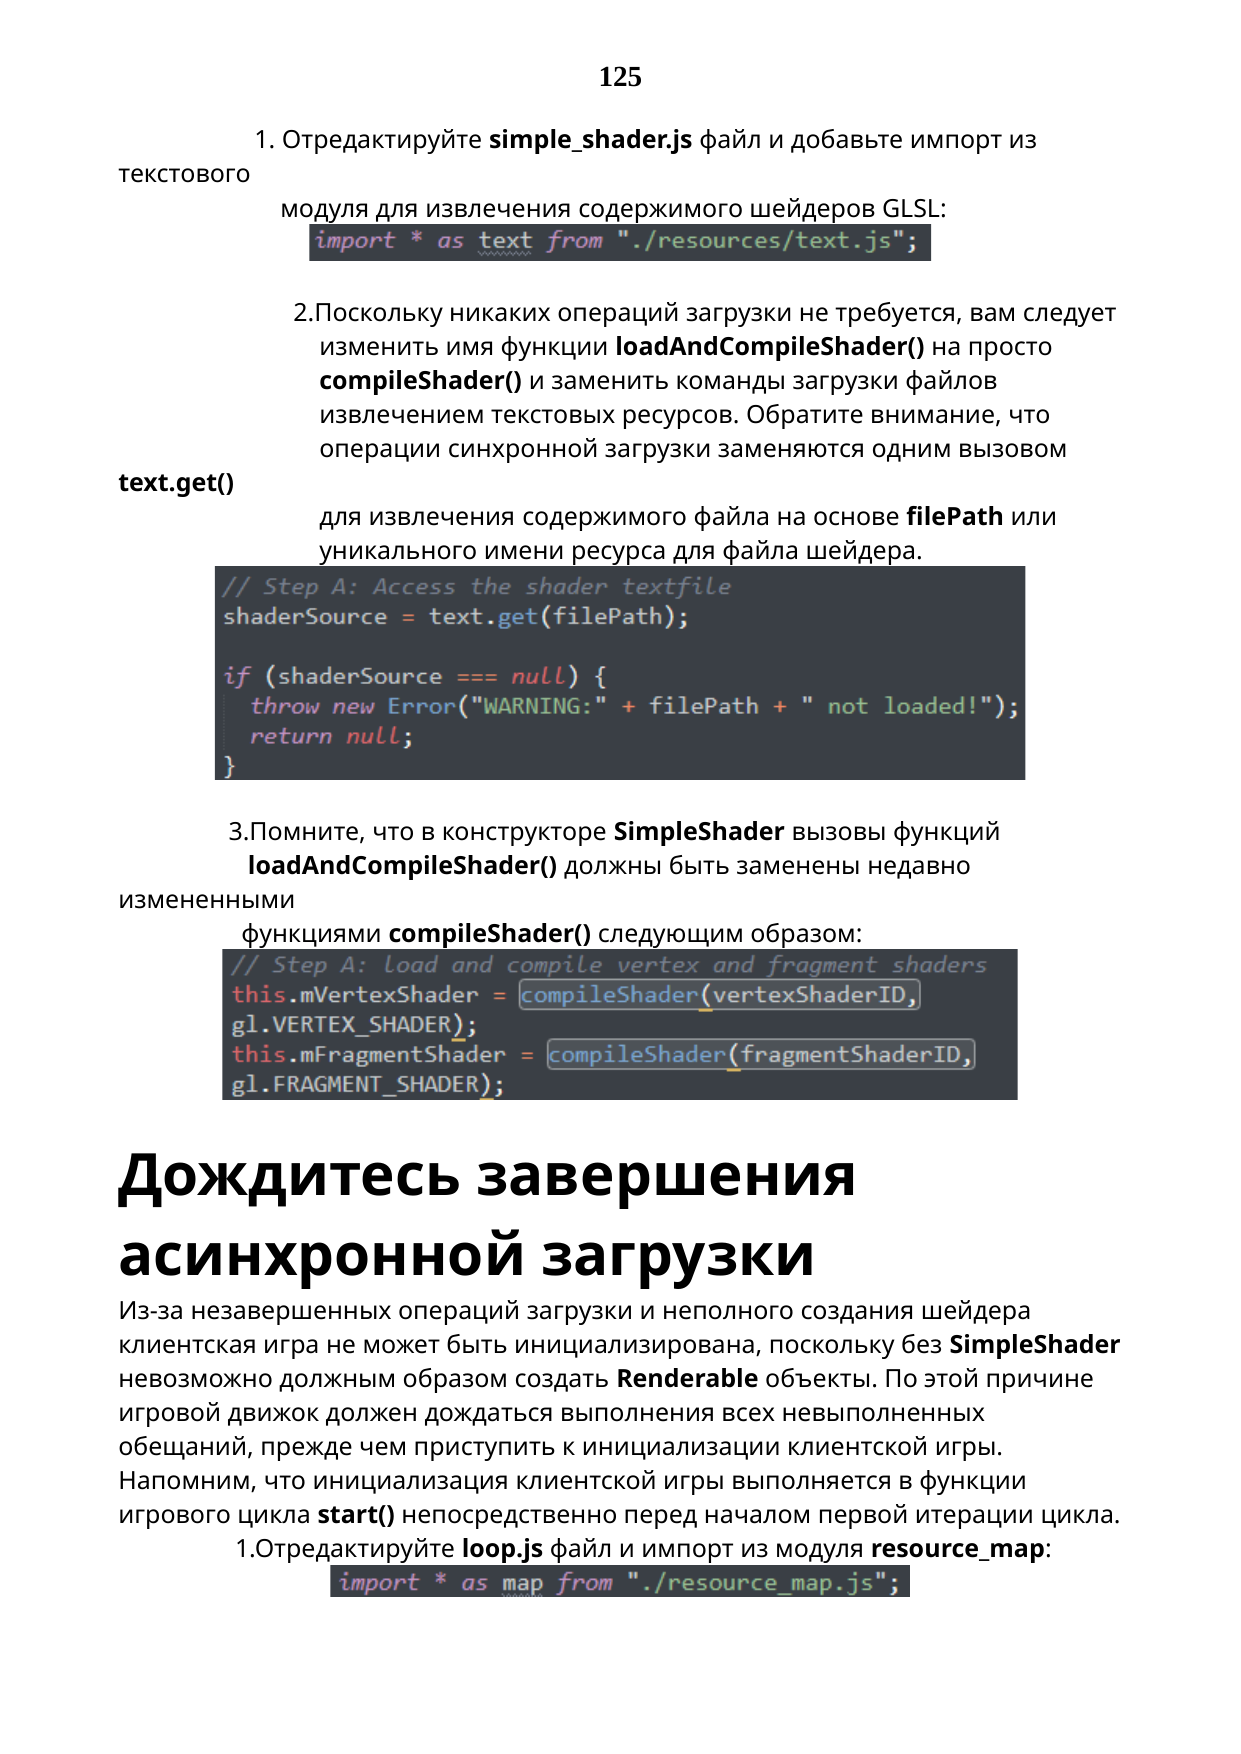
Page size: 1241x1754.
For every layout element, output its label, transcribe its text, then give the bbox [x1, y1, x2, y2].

text функциями compileShader() следующим образом: [118, 915, 1122, 949]
picture [330, 1565, 910, 1597]
text для извлечения содержимого файла на основе filePath или [118, 499, 1122, 533]
text 1.Отредактируйте loop.js файл и импорт из модуля resource_map: [118, 1531, 1122, 1565]
list изменить имя функции loadAndCompileShader() на просто [118, 328, 1122, 362]
text loadAndCompileShader() должны быть заменены недавно измененными [118, 847, 1122, 915]
text уникального имени ресурса для файла шейдера. [118, 533, 1122, 567]
text compileShader() и заменить команды загрузки файлов [118, 362, 1122, 396]
picture [309, 224, 932, 261]
text 3.Помните, что в конструкторе SimpleShader вызовы функций [118, 813, 1122, 847]
text 1. Отредактируйте simple_shader.js файл и добавьте импорт из текстового [118, 122, 1122, 190]
text модуля для извлечения содержимого шейдеров GLSL: [118, 190, 1122, 224]
text операции синхронной загрузки заменяются одним вызовом text.get() [118, 431, 1122, 499]
picture [214, 566, 1026, 780]
text Дождитесь завершения асинхронной загрузки [118, 1133, 1122, 1292]
picture [222, 949, 1018, 1100]
text извлечением текстовых ресурсов. Обратите внимание, что [118, 396, 1122, 431]
list 2.Поскольку никаких операций загрузки не требуется, вам следует [118, 294, 1122, 328]
text Из-за незавершенных операций загрузки и неполного создания шейдера клиентская игра не может быть инициализирована, поскольку без SimpleShader невозможно должным образом создать Renderable объекты. По этой причине игровой движок должен дождаться выполнения всех невыполненных обещаний, прежде чем приступить к инициализации клиентской игры. Напомним, что инициализация клиентской игры выполняется в функции игрового цикла start() непосредственно перед началом первой итерации цикла. [118, 1292, 1122, 1531]
